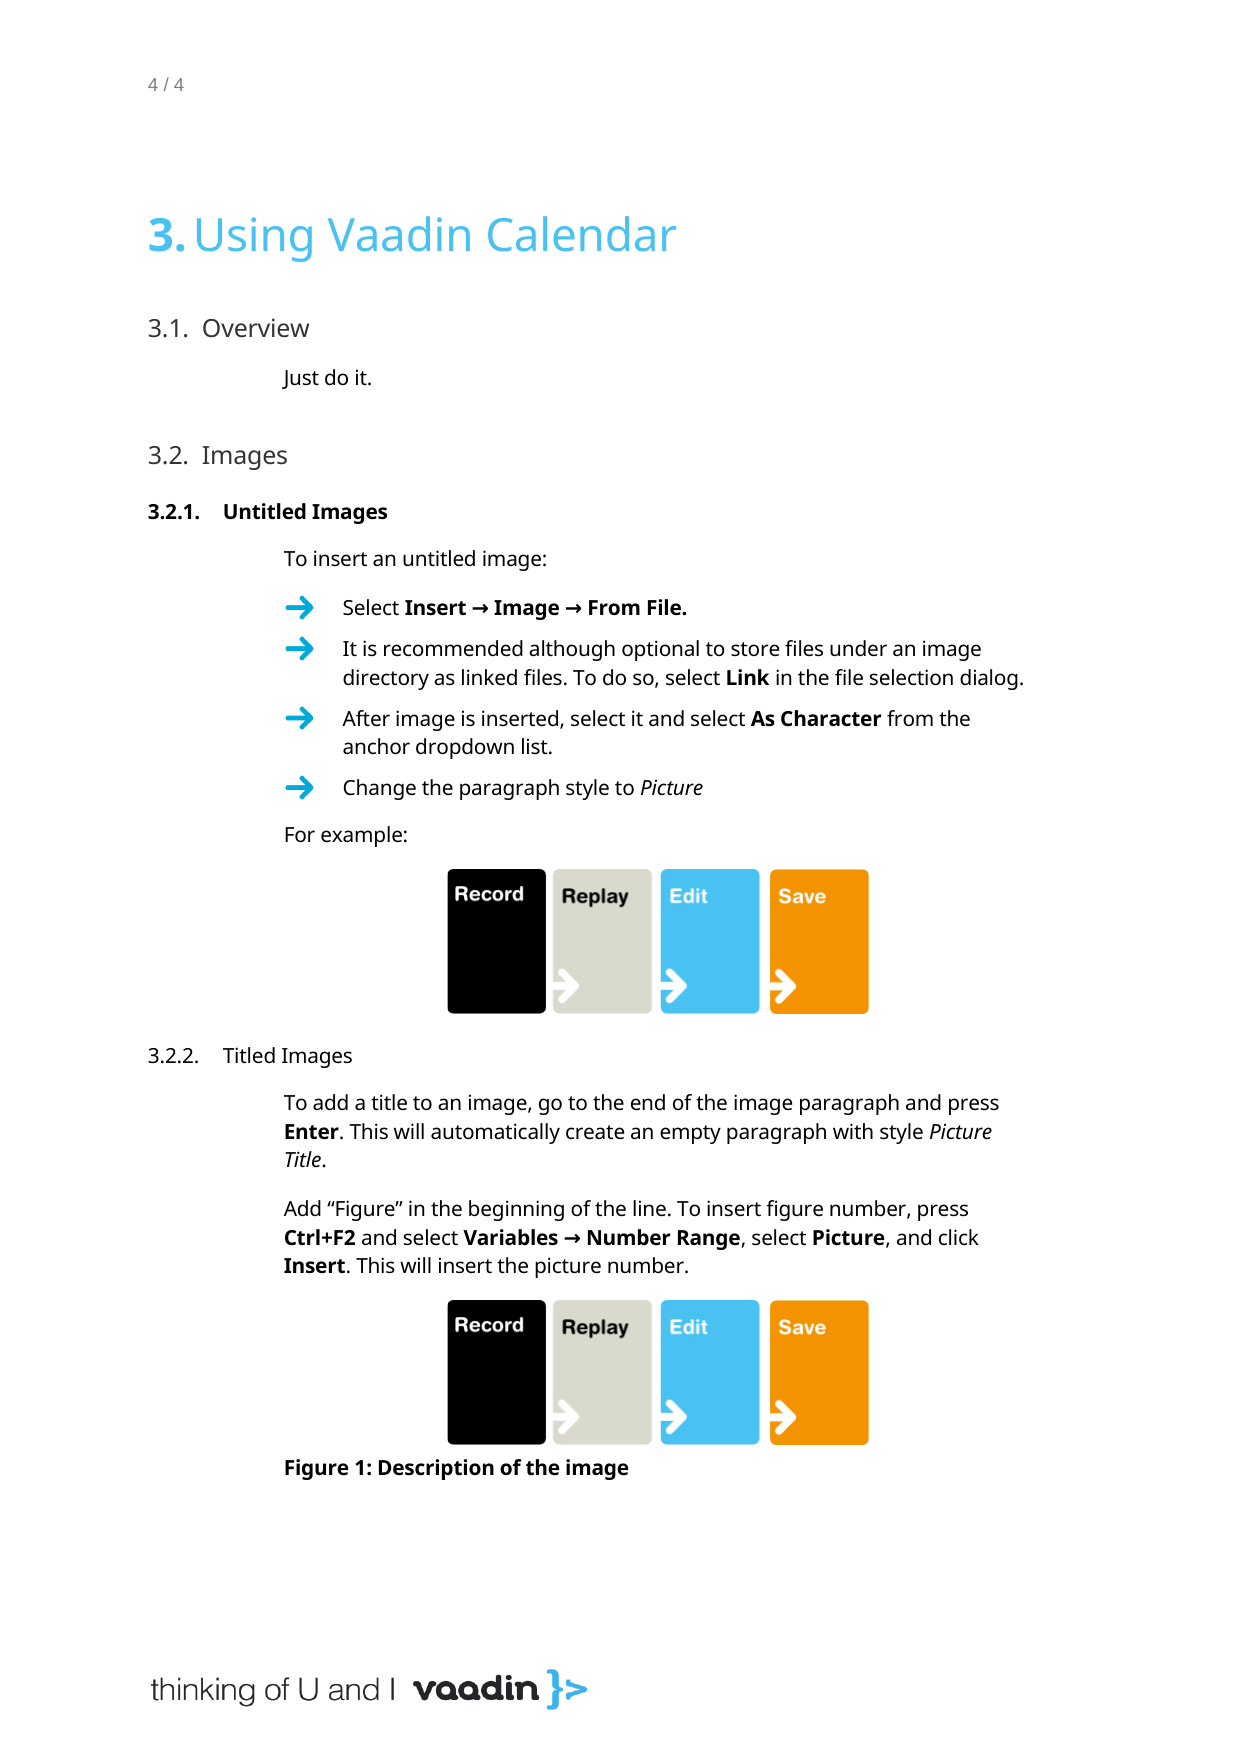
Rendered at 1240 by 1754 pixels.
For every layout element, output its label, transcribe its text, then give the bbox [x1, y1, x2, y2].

subtitle Untitled Images [148, 497, 1033, 526]
picture [447, 869, 869, 1014]
text For example: [283, 820, 1033, 849]
picture [284, 636, 304, 661]
picture [304, 720, 314, 730]
picture [304, 595, 314, 605]
subtitle Using Vaadin Calendar [148, 202, 1033, 264]
list After image is inserted, select it and select As Character from the anchor dropdown list. [283, 704, 1033, 761]
list Select Insert → Image → From File. [283, 593, 1033, 622]
subtitle Overview [148, 311, 1033, 345]
subtitle Titled Images [148, 1041, 1033, 1070]
subtitle Images [148, 438, 1033, 472]
picture [304, 610, 314, 620]
picture [304, 636, 314, 646]
list It is recommended although optional to store files under an image directory as linked files. To do so, select Link in the file selection dialog. [283, 634, 1033, 691]
picture [304, 706, 314, 716]
list Change the paragraph style to Picture [283, 773, 1033, 802]
text Just do it. [283, 363, 1033, 392]
text To insert an untitled image: [283, 544, 1033, 573]
text To add a title to an image, go to the end of the image paragraph and press Enter. This will automatically create an empty paragraph with style Picture Title. [283, 1088, 1033, 1174]
picture [304, 775, 314, 785]
picture [304, 651, 314, 661]
picture [150, 1665, 590, 1712]
picture [304, 790, 314, 800]
picture [284, 595, 304, 620]
picture [447, 1300, 869, 1445]
text Figure 1: Description of the image [283, 1453, 1033, 1482]
picture [284, 775, 304, 800]
text Add “Figure” in the beginning of the line. To insert figure number, press Ctrl+F2 and select Variables → Number Range, select Picture, and click Insert. This will insert the picture number. [283, 1194, 1033, 1280]
picture [284, 706, 303, 730]
